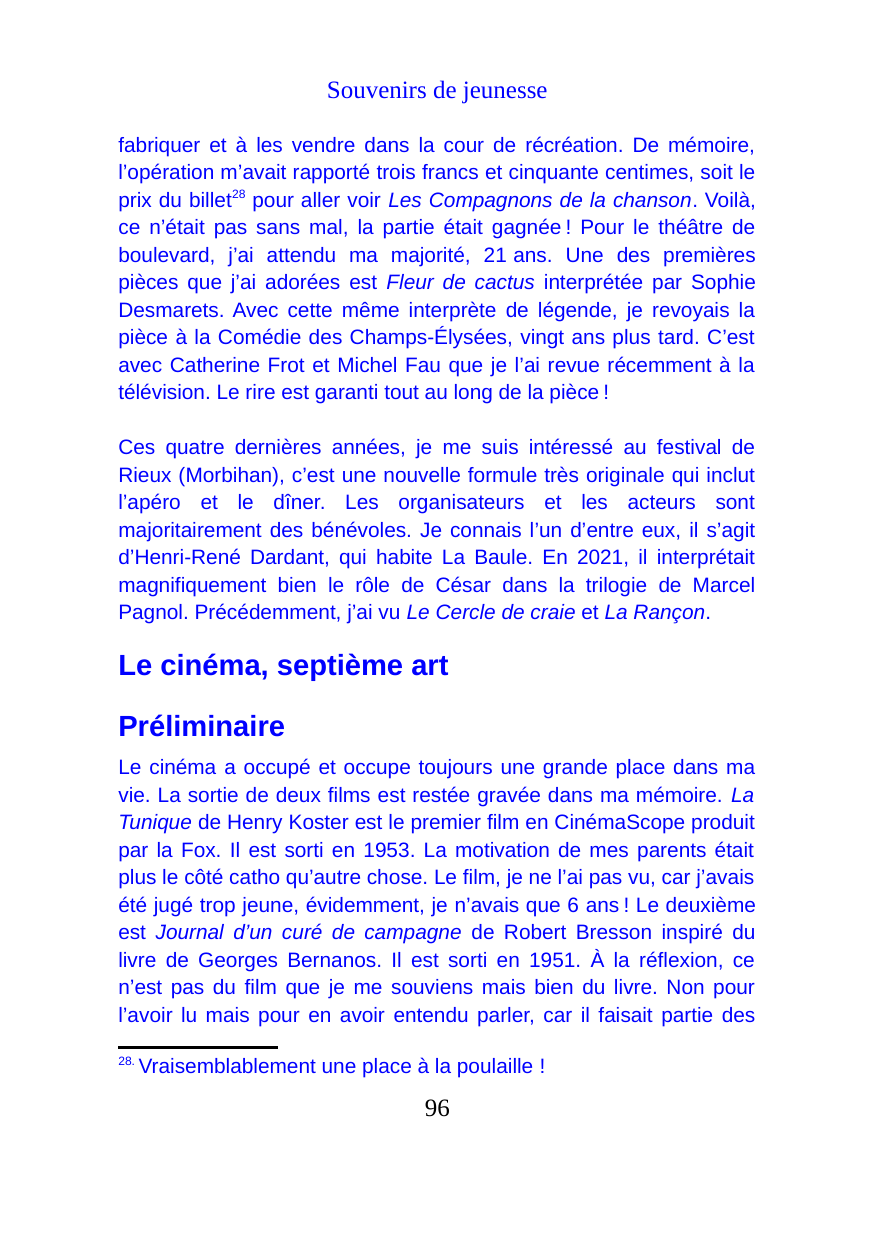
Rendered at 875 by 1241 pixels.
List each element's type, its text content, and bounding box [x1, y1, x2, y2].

subtitle Préliminaire [118, 709, 756, 742]
subtitle Le cinéma, septième art [118, 648, 756, 682]
text Vraisemblablement une place à la poulaille ! [118, 1053, 756, 1077]
text fabriquer et à les vendre dans la cour de récréation. De mémoire, l’opération m’avait rapporté trois francs et cinquante centimes, soit le prix du billet pour aller voir Les Compagnons de la chanson. Voilà, ce n’était pas sans mal, la partie était gagnée ! Pour le théâtre de boulevard, j’ai attendu ma majorité, 21 ans. Une des premières pièces que j’ai adorées est Fleur de cactus interprétée par Sophie Desmarets. Avec cette même interprète de légende, je revoyais la pièce à la Comédie des Champs-Élysées, vingt ans plus tard. C’est avec Catherine Frot et Michel Fau que je l’ai revue récemment à la télévision. Le rire est garanti tout au long de la pièce ! [118, 132, 756, 404]
text Le cinéma a occupé et occupe toujours une grande place dans ma vie. La sortie de deux films est restée gravée dans ma mémoire. La Tunique de Henry Koster est le premier film en CinémaScope produit par la Fox. Il est sorti en 1953. La motivation de mes parents était plus le côté catho qu’autre chose. Le film, je ne l’ai pas vu, car j’avais été jugé trop jeune, évidemment, je n’avais que 6 ans ! Le deuxième est Journal d’un curé de campagne de Robert Bresson inspiré du livre de Georges Bernanos. Il est sorti en 1951. À la réflexion, ce n’est pas du film que je me souviens mais bien du livre. Non pour l’avoir lu mais pour en avoir entendu parler, car il faisait partie des [118, 755, 756, 1026]
text Ces quatre dernières années, je me suis intéressé au festival de Rieux (Morbihan), c’est une nouvelle formule très originale qui inclut l’apéro et le dîner. Les organisateurs et les acteurs sont majoritairement des bénévoles. Je connais l’un d’entre eux, il s’agit d’Henri-René Dardant, qui habite La Baule. En 2021, il interprétait magnifiquement bien le rôle de César dans la trilogie de Marcel Pagnol. Précédemment, j’ai vu Le Cercle de craie et La Rançon. [118, 435, 756, 624]
